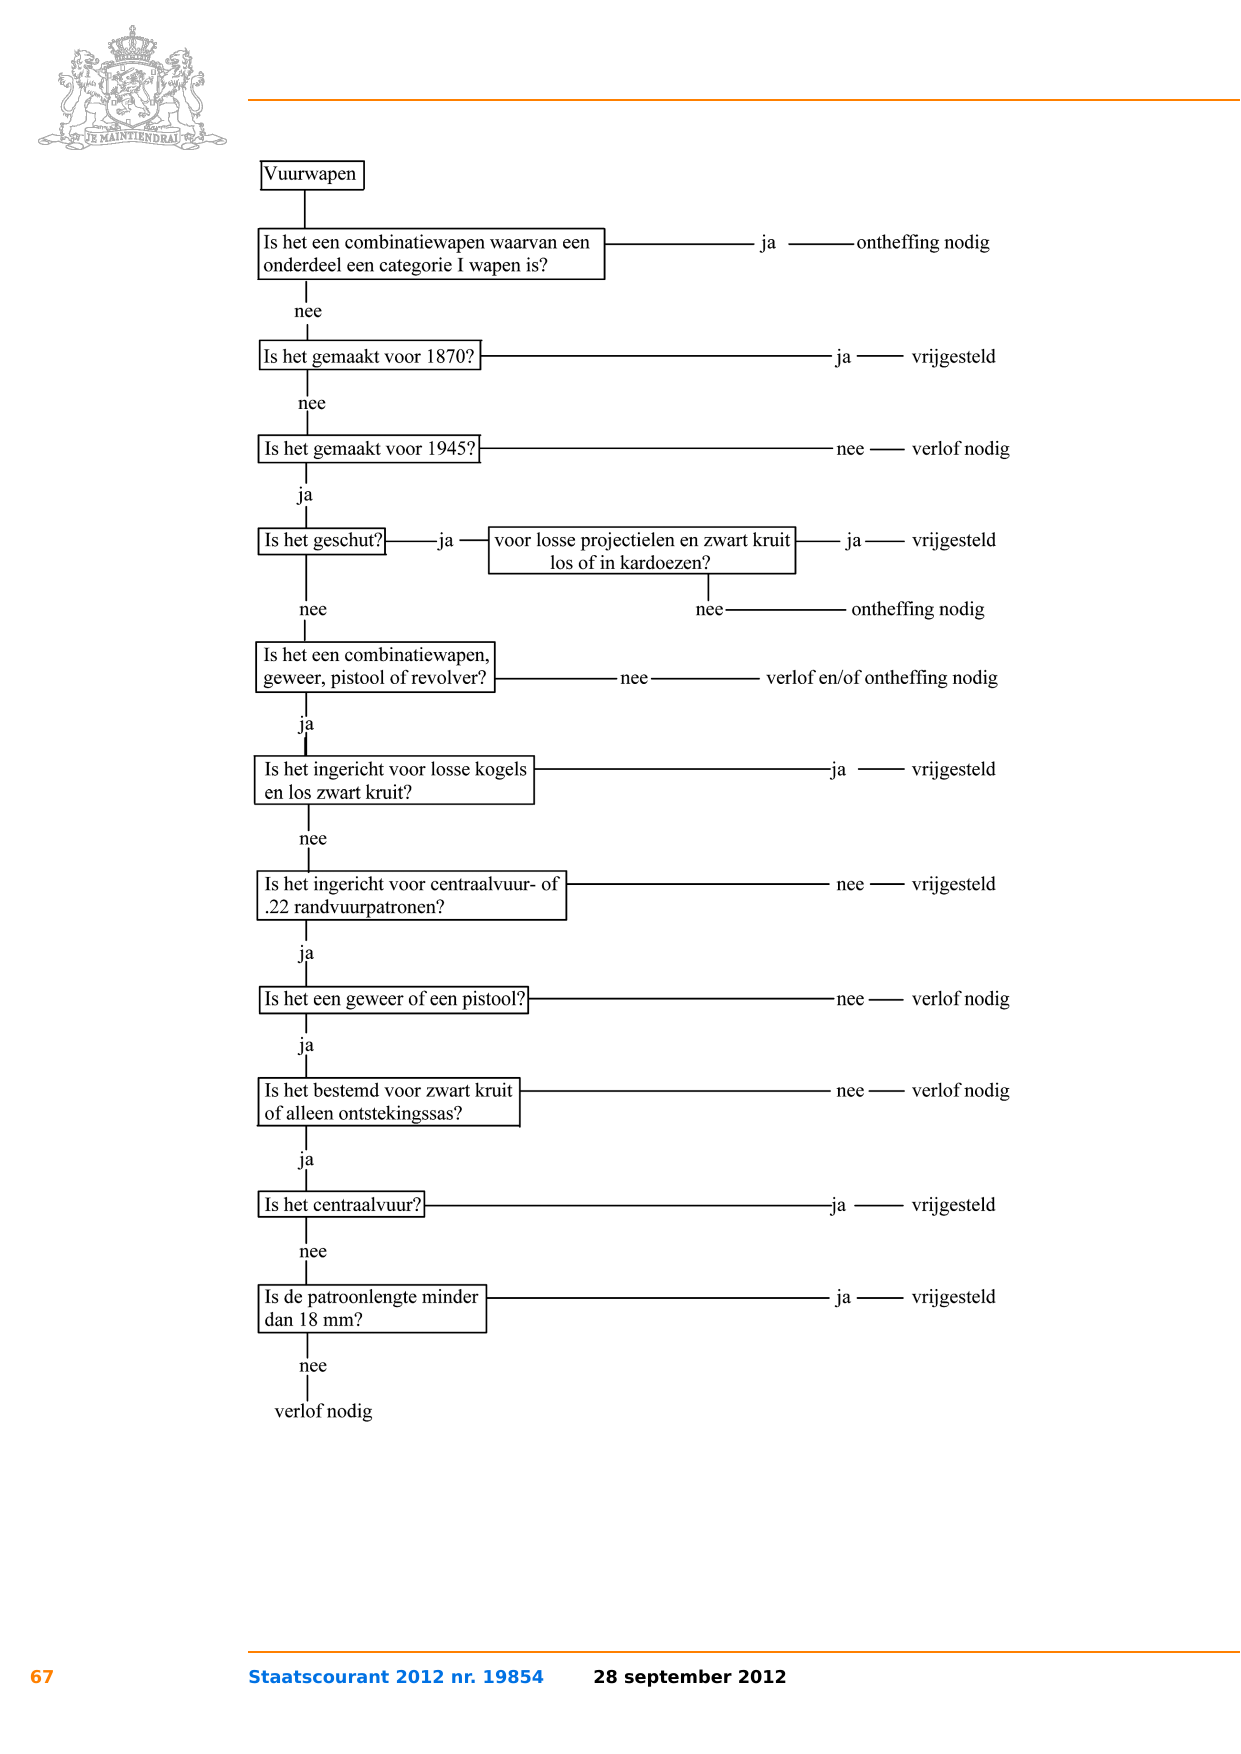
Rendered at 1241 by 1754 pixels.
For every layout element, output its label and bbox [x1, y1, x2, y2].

picture [248, 155, 1016, 1425]
picture [38, 25, 227, 150]
